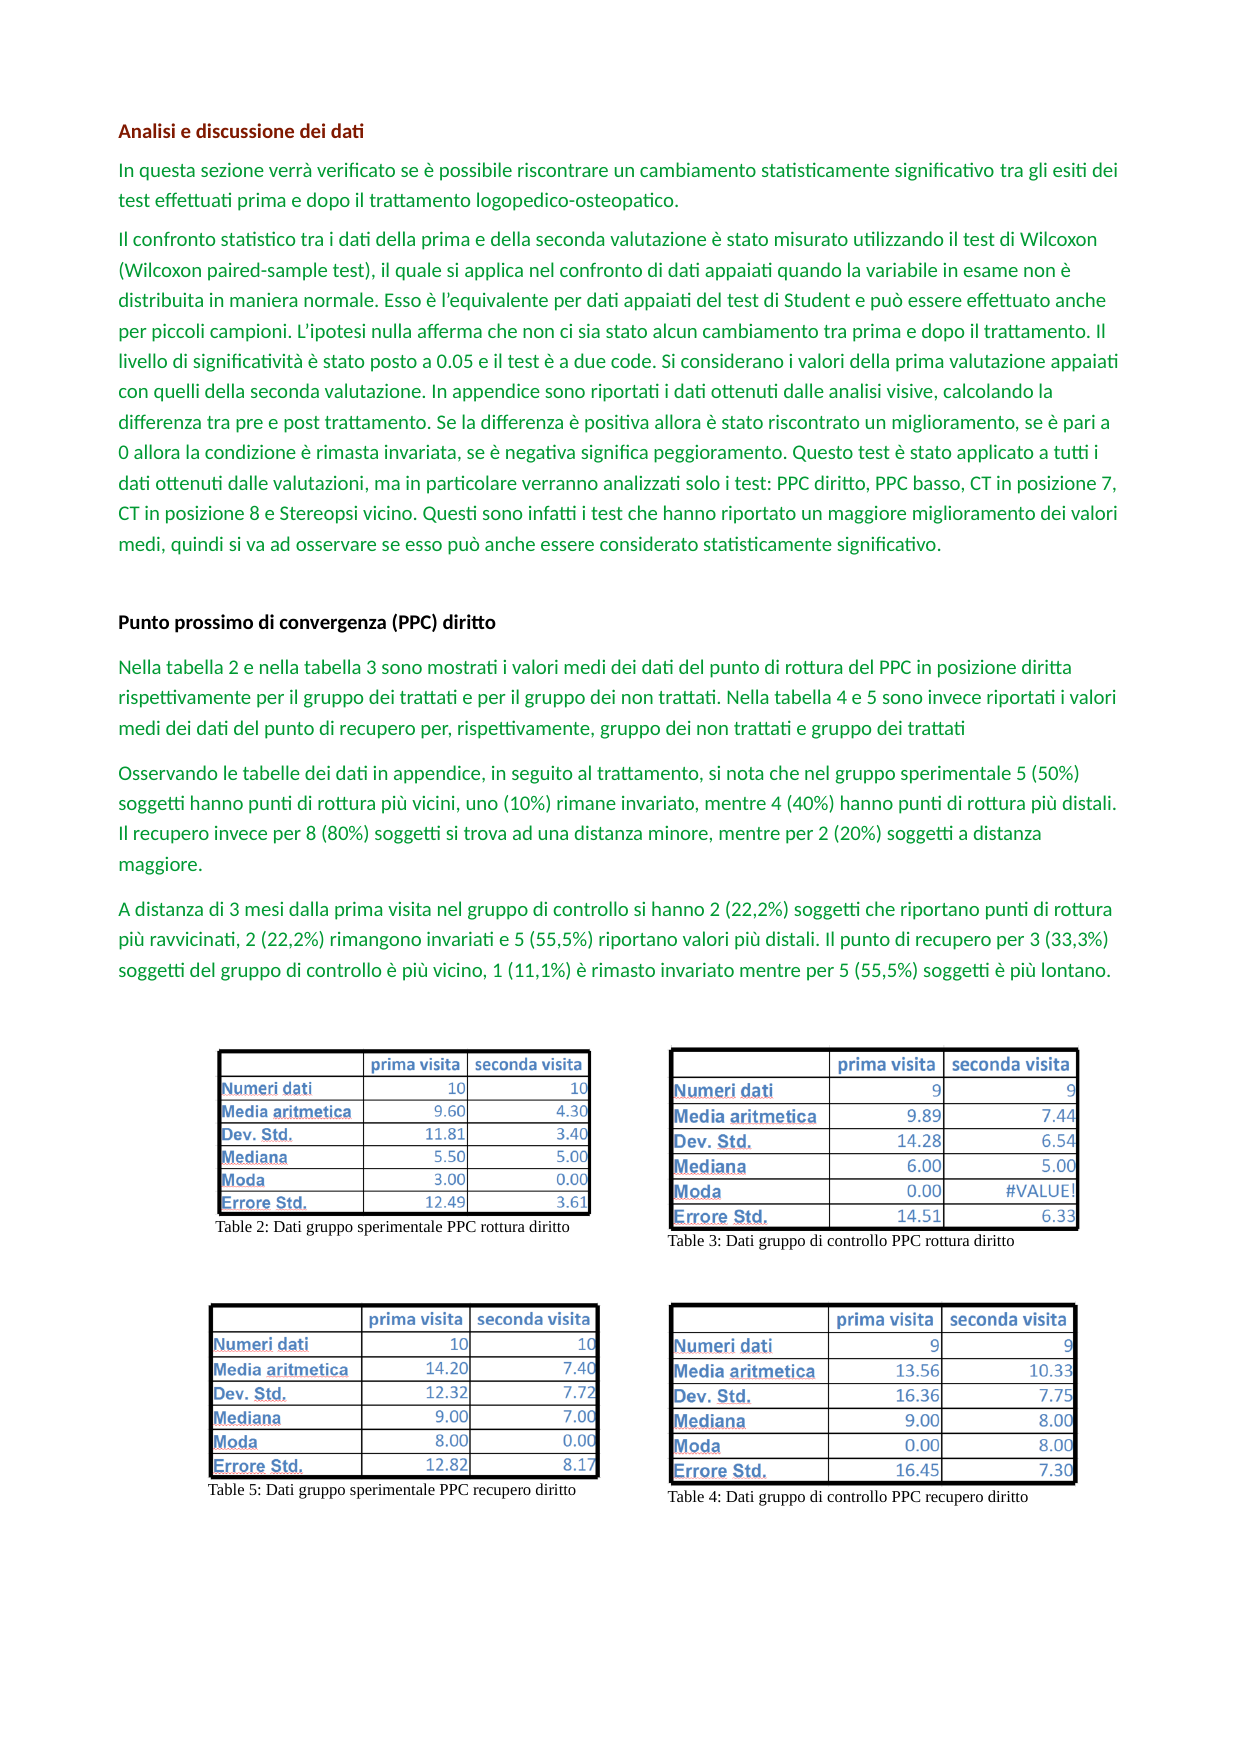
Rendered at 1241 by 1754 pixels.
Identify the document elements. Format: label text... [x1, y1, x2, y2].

picture [207, 1302, 601, 1480]
picture [667, 1045, 1080, 1231]
text Table 5: Dati gruppo sperimentale PPC recupero diritto [208, 1480, 601, 1498]
text Table 4: Dati gruppo di controllo PPC recupero diritto [667, 1487, 1079, 1506]
picture [215, 1048, 592, 1217]
picture [667, 1301, 1079, 1487]
text Punto prossimo di convergenza (PPC) diritto [118, 609, 1122, 634]
text Osservando le tabelle dei dati in appendice, in seguito al trattamento, si nota che nel gruppo sperimentale 5 (50%) soggetti hanno punti di rottura più vicini, uno (10%) rimane invariato, mentre 4 (40%) hanno punti di rottura più distali. Il recupero invece per 8 (80%) soggetti si trova ad una distanza minore, mentre per 2 (20%) soggetti a distanza maggiore. [118, 760, 1122, 876]
text A distanza di 3 mesi dalla prima visita nel gruppo di controllo si hanno 2 (22,2%) soggetti che riportano punti di rottura più ravvicinati, 2 (22,2%) rimangono invariati e 5 (55,5%) riportano valori più distali. Il punto di recupero per 3 (33,3%) soggetti del gruppo di controllo è più vicino, 1 (11,1%) è rimasto invariato mentre per 5 (55,5%) soggetti è più lontano. [118, 896, 1122, 982]
text Il confronto statistico tra i dati della prima e della seconda valutazione è stato misurato utilizzando il test di Wilcoxon (Wilcoxon paired-sample test), il quale si applica nel confronto di dati appaiati quando la variabile in esame non è distribuita in maniera normale. Esso è l’equivalente per dati appaiati del test di Student e può essere effettuato anche per piccoli campioni. L’ipotesi nulla afferma che non ci sia stato alcun cambiamento tra prima e dopo il trattamento. Il livello di significatività è stato posto a 0.05 e il test è a due code. Si considerano i valori della prima valutazione appaiati con quelli della seconda valutazione. In appendice sono riportati i dati ottenuti dalle analisi visive, calcolando la differenza tra pre e post trattamento. Se la differenza è positiva allora è stato riscontrato un miglioramento, se è pari a 0 allora la condizione è rimasta invariata, se è negativa significa peggioramento. Questo test è stato applicato a tutti i dati ottenuti dalle valutazioni, ma in particolare verranno analizzati solo i test: PPC diritto, PPC basso, CT in posizione 7, CT in posizione 8 e Stereopsi vicino. Questi sono infatti i test che hanno riportato un maggiore miglioramento dei valori medi, quindi si va ad osservare se esso può anche essere considerato statisticamente significativo. [118, 227, 1122, 556]
text [215, 1044, 591, 1048]
text Table 3: Dati gruppo di controllo PPC rottura diritto [667, 1231, 1079, 1250]
text Table 2: Dati gruppo sperimentale PPC rottura diritto [215, 1217, 591, 1236]
text Nella tabella 2 e nella tabella 3 sono mostrati i valori medi dei dati del punto di rottura del PPC in posizione diritta rispettivamente per il gruppo dei trattati e per il gruppo dei non trattati. Nella tabella 4 e 5 sono invece riportati i valori medi dei dati del punto di recupero per, rispettivamente, gruppo dei non trattati e gruppo dei trattati [118, 654, 1122, 740]
text In questa sezione verrà verificato se è possibile riscontrare un cambiamento statisticamente significativo tra gli esiti dei test effettuati prima e dopo il trattamento logopedico-osteopatico. [118, 157, 1122, 213]
text Analisi e discussione dei dati [118, 118, 1122, 143]
